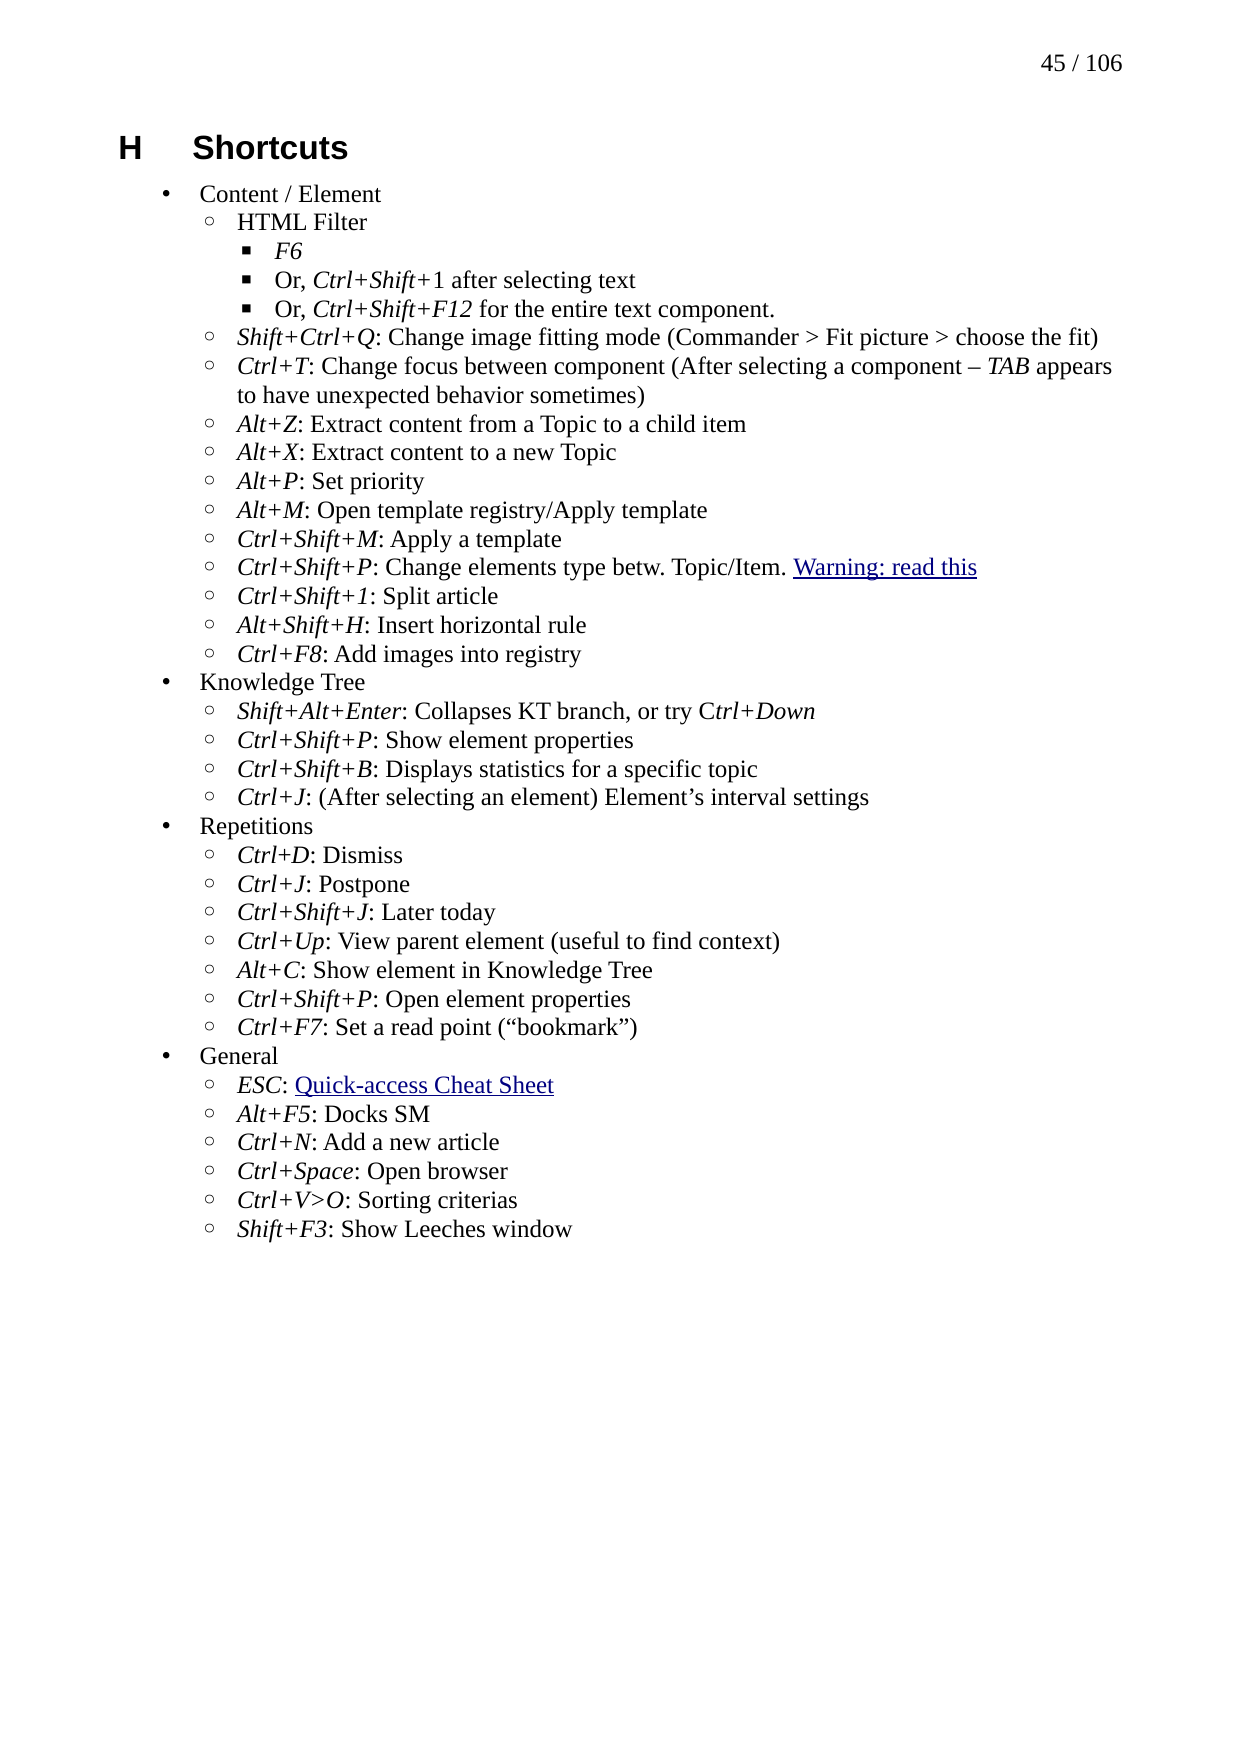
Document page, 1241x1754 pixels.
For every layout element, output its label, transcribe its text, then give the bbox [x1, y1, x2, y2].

list Ctrl+Shift+P: Change elements type betw. Topic/Item. Warning: read this [199, 552, 1122, 581]
list Ctrl+Space: Open browser [199, 1156, 1122, 1185]
list F6 [237, 236, 1122, 265]
list General [162, 1041, 1122, 1070]
list Ctrl+Shift+P: Show element properties [199, 725, 1122, 754]
list Alt+X: Extract content to a new Topic [199, 437, 1122, 466]
list Content / Element [162, 179, 1122, 207]
list Shift+Alt+Enter: Collapses KT branch, or try Ctrl+Down [199, 696, 1122, 725]
list Shift+F3: Show Leeches window [199, 1214, 1122, 1242]
list Ctrl+J: (After selecting an element) Element’s interval settings [199, 782, 1122, 811]
list Alt+Z: Extract content from a Topic to a child item [199, 409, 1122, 437]
list Ctrl+Shift+1: Split article [199, 581, 1122, 610]
list Alt+P: Set priority [199, 466, 1122, 495]
list Or, Ctrl+Shift+1 after selecting text [237, 265, 1122, 294]
list Repetitions [162, 811, 1122, 840]
list Ctrl+J: Postpone [199, 869, 1122, 897]
list Alt+C: Show element in Knowledge Tree [199, 955, 1122, 984]
list Alt+F5: Docks SM [199, 1099, 1122, 1127]
list Ctrl+Up: View parent element (useful to find context) [199, 926, 1122, 955]
list Ctrl+Shift+P: Open element properties [199, 984, 1122, 1012]
list Ctrl+N: Add a new article [199, 1127, 1122, 1156]
list Ctrl+Shift+M: Apply a template [199, 524, 1122, 552]
list Alt+M: Open template registry/Apply template [199, 495, 1122, 524]
list Knowledge Tree [162, 667, 1122, 696]
list Ctrl+F8: Add images into registry [199, 639, 1122, 667]
list Or, Ctrl+Shift+F12 for the entire text component. [237, 294, 1122, 322]
list Ctrl+V>O: Sorting criterias [199, 1185, 1122, 1214]
list Ctrl+T: Change focus between component (After selecting a component – TAB appears to have unexpected behavior sometimes) [199, 351, 1122, 409]
list Ctrl+Shift+J: Later today [199, 897, 1122, 926]
list ESC: Quick-access Cheat Sheet [199, 1070, 1122, 1099]
list Ctrl+D: Dismiss [199, 840, 1122, 869]
list Ctrl+F7: Set a read point (“bookmark”) [199, 1012, 1122, 1041]
list Alt+Shift+H: Insert horizontal rule [199, 610, 1122, 639]
subtitle Shortcuts [118, 128, 1122, 166]
list Ctrl+Shift+B: Displays statistics for a specific topic [199, 754, 1122, 782]
list Shift+Ctrl+Q: Change image fitting mode (Commander > Fit picture > choose the fit) [199, 322, 1122, 351]
list HTML Filter [199, 207, 1122, 236]
